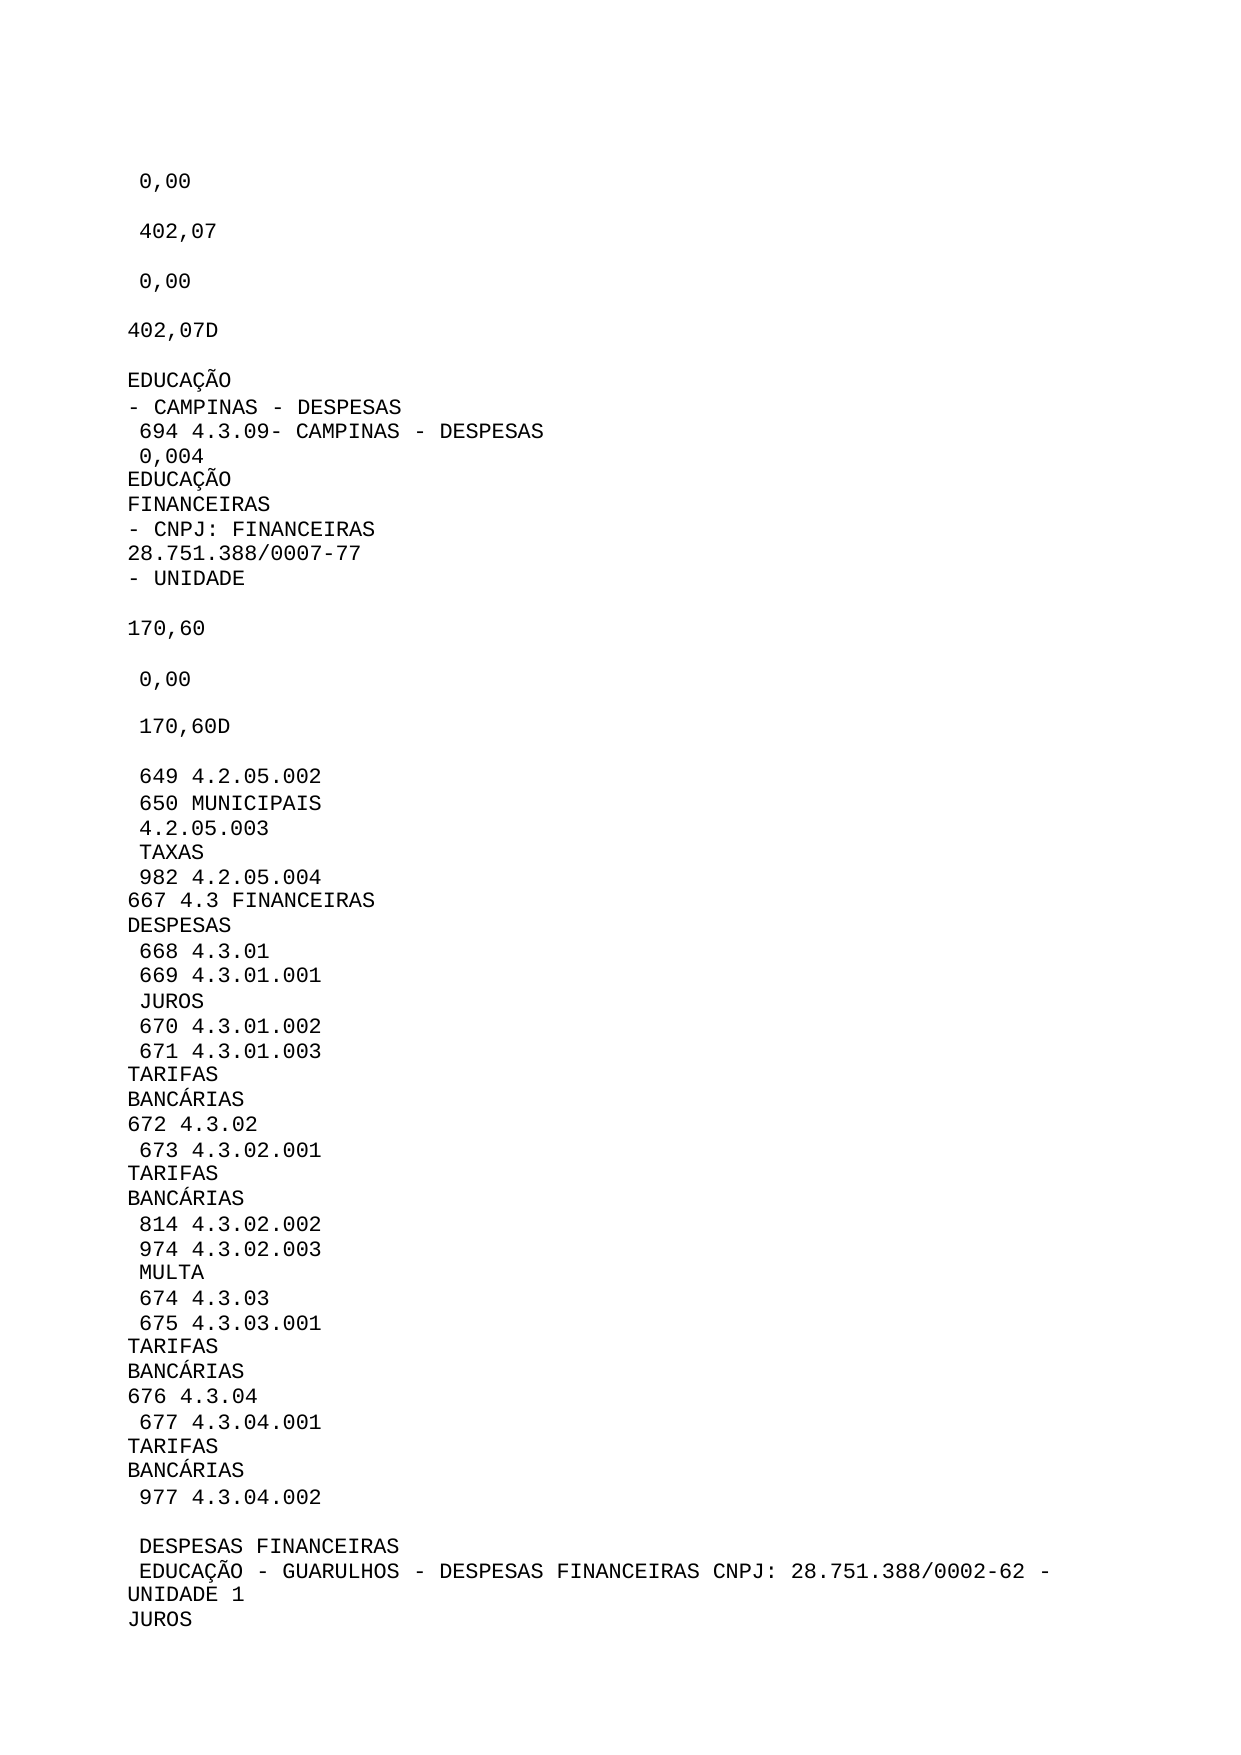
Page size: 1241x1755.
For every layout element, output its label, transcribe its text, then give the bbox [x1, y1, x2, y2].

list CAMPINAS - DESPESAS [127, 397, 1070, 418]
text JUROS [139, 989, 1070, 1013]
text 649 4.2.05.002 [139, 765, 1070, 790]
text 673 4.3.02.001 [139, 1137, 1070, 1162]
text 0,00 [139, 171, 1070, 195]
text 669 4.3.01.001 [139, 964, 1070, 988]
text 668 4.3.01 [139, 939, 1070, 964]
text 814 4.3.02.002 [139, 1212, 1070, 1236]
list CNPJ: FINANCEIRAS 28.751.388/0007-77 [127, 518, 389, 567]
text 667 4.3 FINANCEIRAS DESPESAS [127, 889, 463, 939]
text EDUCAÇÃO FINANCEIRAS [127, 468, 294, 518]
text 670 4.3.01.002 [139, 1013, 1070, 1038]
text 674 4.3.03 [139, 1286, 1070, 1311]
text 4.2.05.003 [139, 815, 1070, 840]
text 974 4.3.02.003 [139, 1236, 1070, 1261]
text 402,07D EDUCAÇÃO [127, 298, 294, 397]
text 694 4.3.09- CAMPINAS - DESPESAS [139, 418, 1070, 443]
text TARIFAS BANCÁRIAS 676 4.3.04 [127, 1335, 294, 1410]
text TAXAS [139, 840, 1070, 865]
text 170,60D [139, 716, 1070, 741]
text 982 4.2.05.004 [139, 865, 1070, 889]
text 677 4.3.04.001 [139, 1410, 1070, 1435]
text 671 4.3.01.003 [139, 1038, 1070, 1063]
text TARIFAS BANCÁRIAS [127, 1435, 294, 1484]
text DESPESAS FINANCEIRAS [139, 1534, 1070, 1559]
text 977 4.3.04.002 [139, 1484, 1070, 1509]
text EDUCAÇÃO - GUARULHOS - DESPESAS FINANCEIRAS CNPJ: 28.751.388/0002-62 - [139, 1559, 1070, 1583]
text 650 MUNICIPAIS [139, 790, 1070, 815]
text UNIDADE 1 JUROS [127, 1583, 294, 1633]
list UNIDADE 170,60 [127, 567, 258, 642]
text MULTA [139, 1261, 1070, 1286]
text 0,004 [139, 443, 1070, 468]
text TARIFAS BANCÁRIAS [127, 1162, 294, 1212]
text 0,00 [139, 666, 1070, 691]
text 402,07 [139, 220, 1070, 245]
text 675 4.3.03.001 [139, 1311, 1070, 1335]
text TARIFAS BANCÁRIAS 672 4.3.02 [127, 1063, 294, 1137]
text 0,00 [139, 270, 1070, 294]
